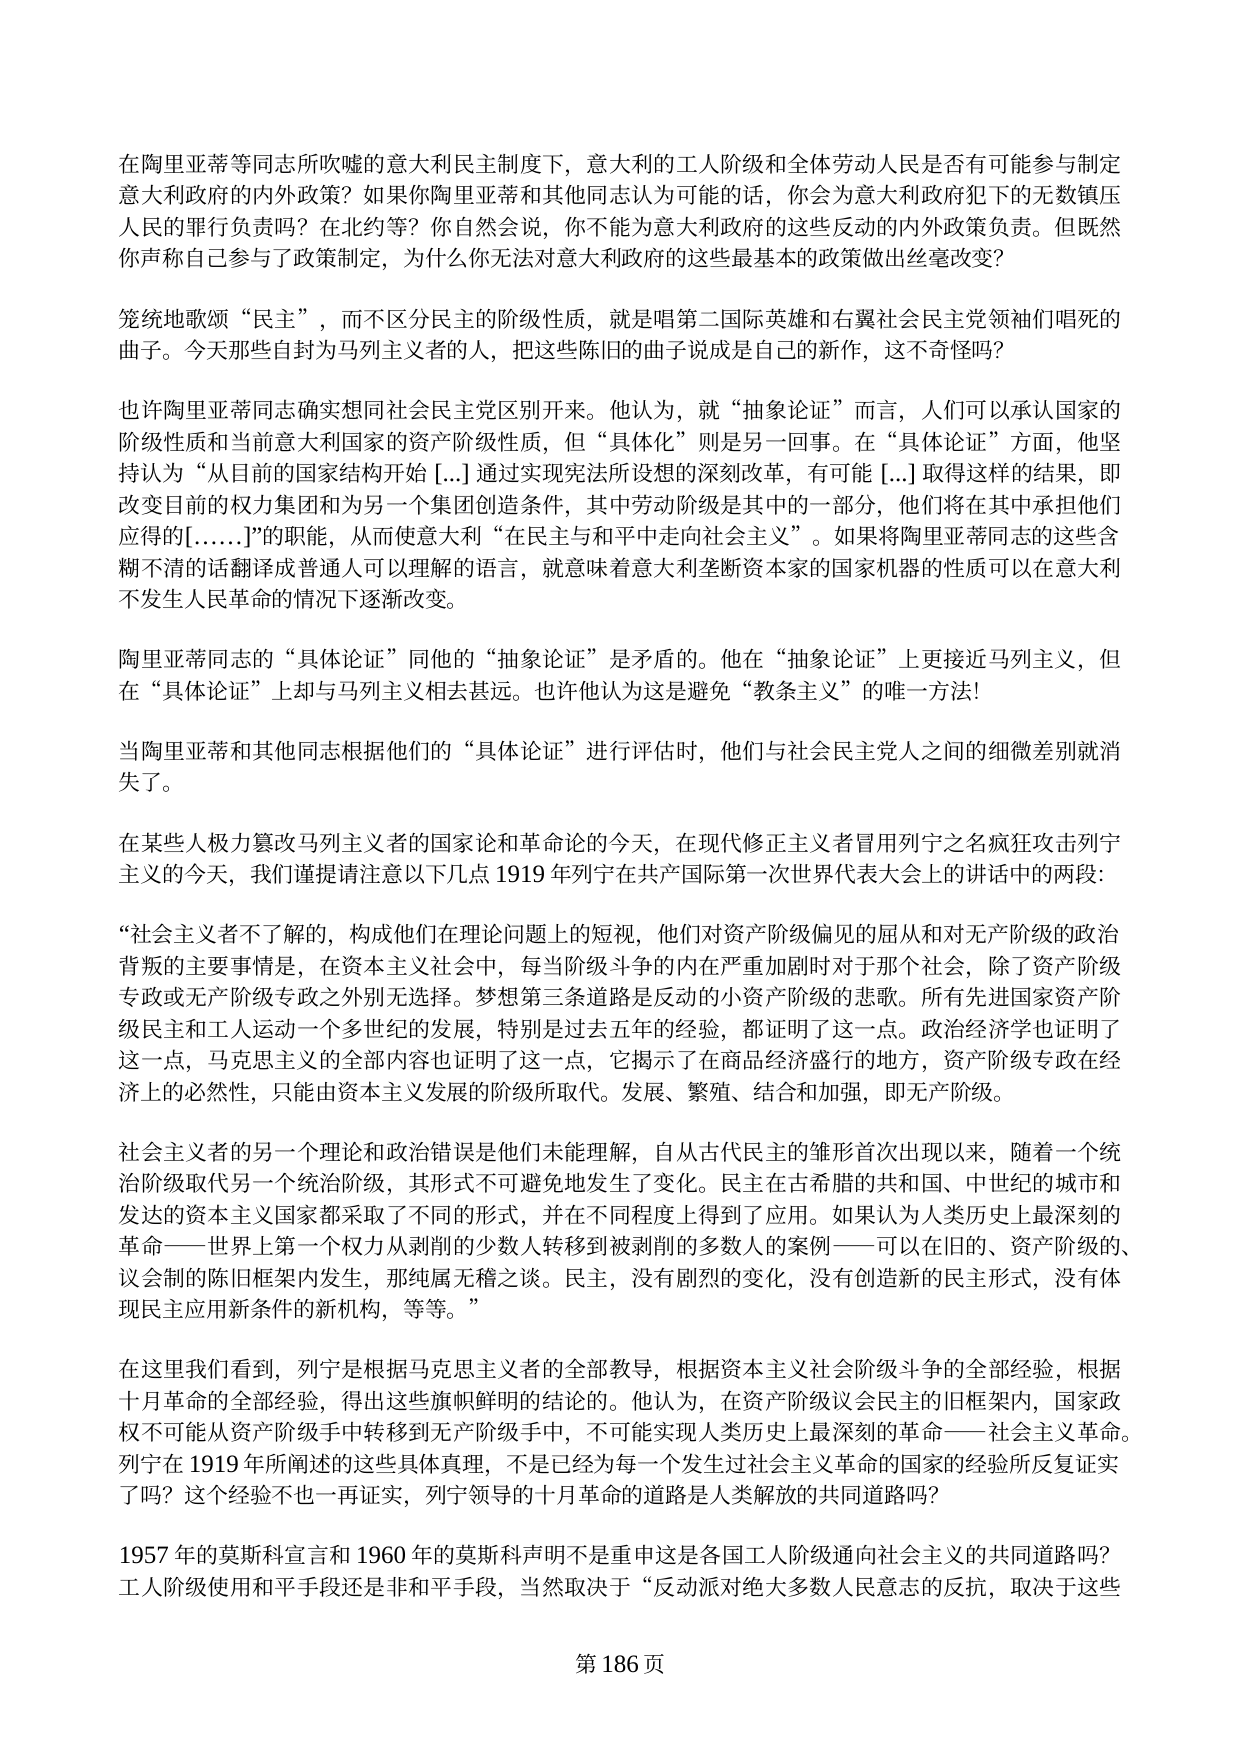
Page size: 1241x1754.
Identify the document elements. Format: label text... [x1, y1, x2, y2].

text 笼统地歌颂“民主”，而不区分民主的阶级性质，就是唱第二国际英雄和右翼社会民主党领袖们唱死的曲子。今天那些自封为马列主义者的人，把这些陈旧的曲子说成是自己的新作，这不奇怪吗？ [118, 302, 1122, 365]
text 社会主义者的另一个理论和政治错误是他们未能理解，自从古代民主的雏形首次出现以来，随着一个统治阶级取代另一个统治阶级，其形式不可避免地发生了变化。民主在古希腊的共和国、中世纪的城市和发达的资本主义国家都采取了不同的形式，并在不同程度上得到了应用。如果认为人类历史上最深刻的革命——世界上第一个权力从剥削的少数人转移到被剥削的多数人的案例——可以在旧的、资产阶级的、议会制的陈旧框架内发生，那纯属无稽之谈。民主，没有剧烈的变化，没有创造新的民主形式，没有体现民主应用新条件的新机构，等等。” [118, 1135, 1122, 1324]
text 在陶里亚蒂等同志所吹嘘的意大利民主制度下，意大利的工人阶级和全体劳动人民是否有可能参与制定意大利政府的内外政策？如果你陶里亚蒂和其他同志认为可能的话，你会为意大利政府犯下的无数镇压人民的罪行负责吗？在北约等？你自然会说，你不能为意大利政府的这些反动的内外政策负责。但既然你声称自己参与了政策制定，为什么你无法对意大利政府的这些最基本的政策做出丝毫改变？ [118, 147, 1122, 273]
text 当陶里亚蒂和其他同志根据他们的“具体论证”进行评估时，他们与社会民主党人之间的细微差别就消失了。 [118, 734, 1122, 797]
text 在这里我们看到，列宁是根据马克思主义者的全部教导，根据资本主义社会阶级斗争的全部经验，根据十月革命的全部经验，得出这些旗帜鲜明的结论的。他认为，在资产阶级议会民主的旧框架内，国家政权不可能从资产阶级手中转移到无产阶级手中，不可能实现人类历史上最深刻的革命——社会主义革命。列宁在1919年所阐述的这些具体真理，不是已经为每一个发生过社会主义革命的国家的经验所反复证实了吗？这个经验不也一再证实，列宁领导的十月革命的道路是人类解放的共同道路吗？ [118, 1352, 1122, 1510]
text 1957年的莫斯科宣言和1960年的莫斯科声明不是重申这是各国工人阶级通向社会主义的共同道路吗？工人阶级使用和平手段还是非和平手段，当然取决于“反动派对绝大多数人民意志的反抗，取决于这些 [118, 1538, 1122, 1601]
text 陶里亚蒂同志的“具体论证”同他的“抽象论证”是矛盾的。他在“抽象论证”上更接近马列主义，但在“具体论证”上却与马列主义相去甚远。也许他认为这是避免“教条主义”的唯一方法！ [118, 642, 1122, 705]
text “社会主义者不了解的，构成他们在理论问题上的短视，他们对资产阶级偏见的屈从和对无产阶级的政治背叛的主要事情是，在资本主义社会中，每当阶级斗争的内在严重加剧时对于那个社会，除了资产阶级专政或无产阶级专政之外别无选择。梦想第三条道路是反动的小资产阶级的悲歌。所有先进国家资产阶级民主和工人运动一个多世纪的发展，特别是过去五年的经验，都证明了这一点。政治经济学也证明了这一点，马克思主义的全部内容也证明了这一点，它揭示了在商品经济盛行的地方，资产阶级专政在经济上的必然性，只能由资本主义发展的阶级所取代。发展、繁殖、结合和加强，即无产阶级。 [118, 917, 1122, 1106]
text 在某些人极力篡改马列主义者的国家论和革命论的今天，在现代修正主义者冒用列宁之名疯狂攻击列宁主义的今天，我们谨提请注意以下几点1919年列宁在共产国际第一次世界代表大会上的讲话中的两段： [118, 826, 1122, 889]
text 也许陶里亚蒂同志确实想同社会民主党区别开来。他认为，就“抽象论证”而言，人们可以承认国家的阶级性质和当前意大利国家的资产阶级性质，但“具体化”则是另一回事。在“具体论证”方面，他坚持认为“从目前的国家结构开始 [...] 通过实现宪法所设想的深刻改革，有可能 [...] 取得这样的结果，即改变目前的权力集团和为另一个集团创造条件，其中劳动阶级是其中的一部分，他们将在其中承担他们应得的[……]”的职能，从而使意大利“在民主与和平中走向社会主义”。如果将陶里亚蒂同志的这些含糊不清的话翻译成普通人可以理解的语言，就意味着意大利垄断资本家的国家机器的性质可以在意大利不发生人民革命的情况下逐渐改变。 [118, 393, 1122, 614]
